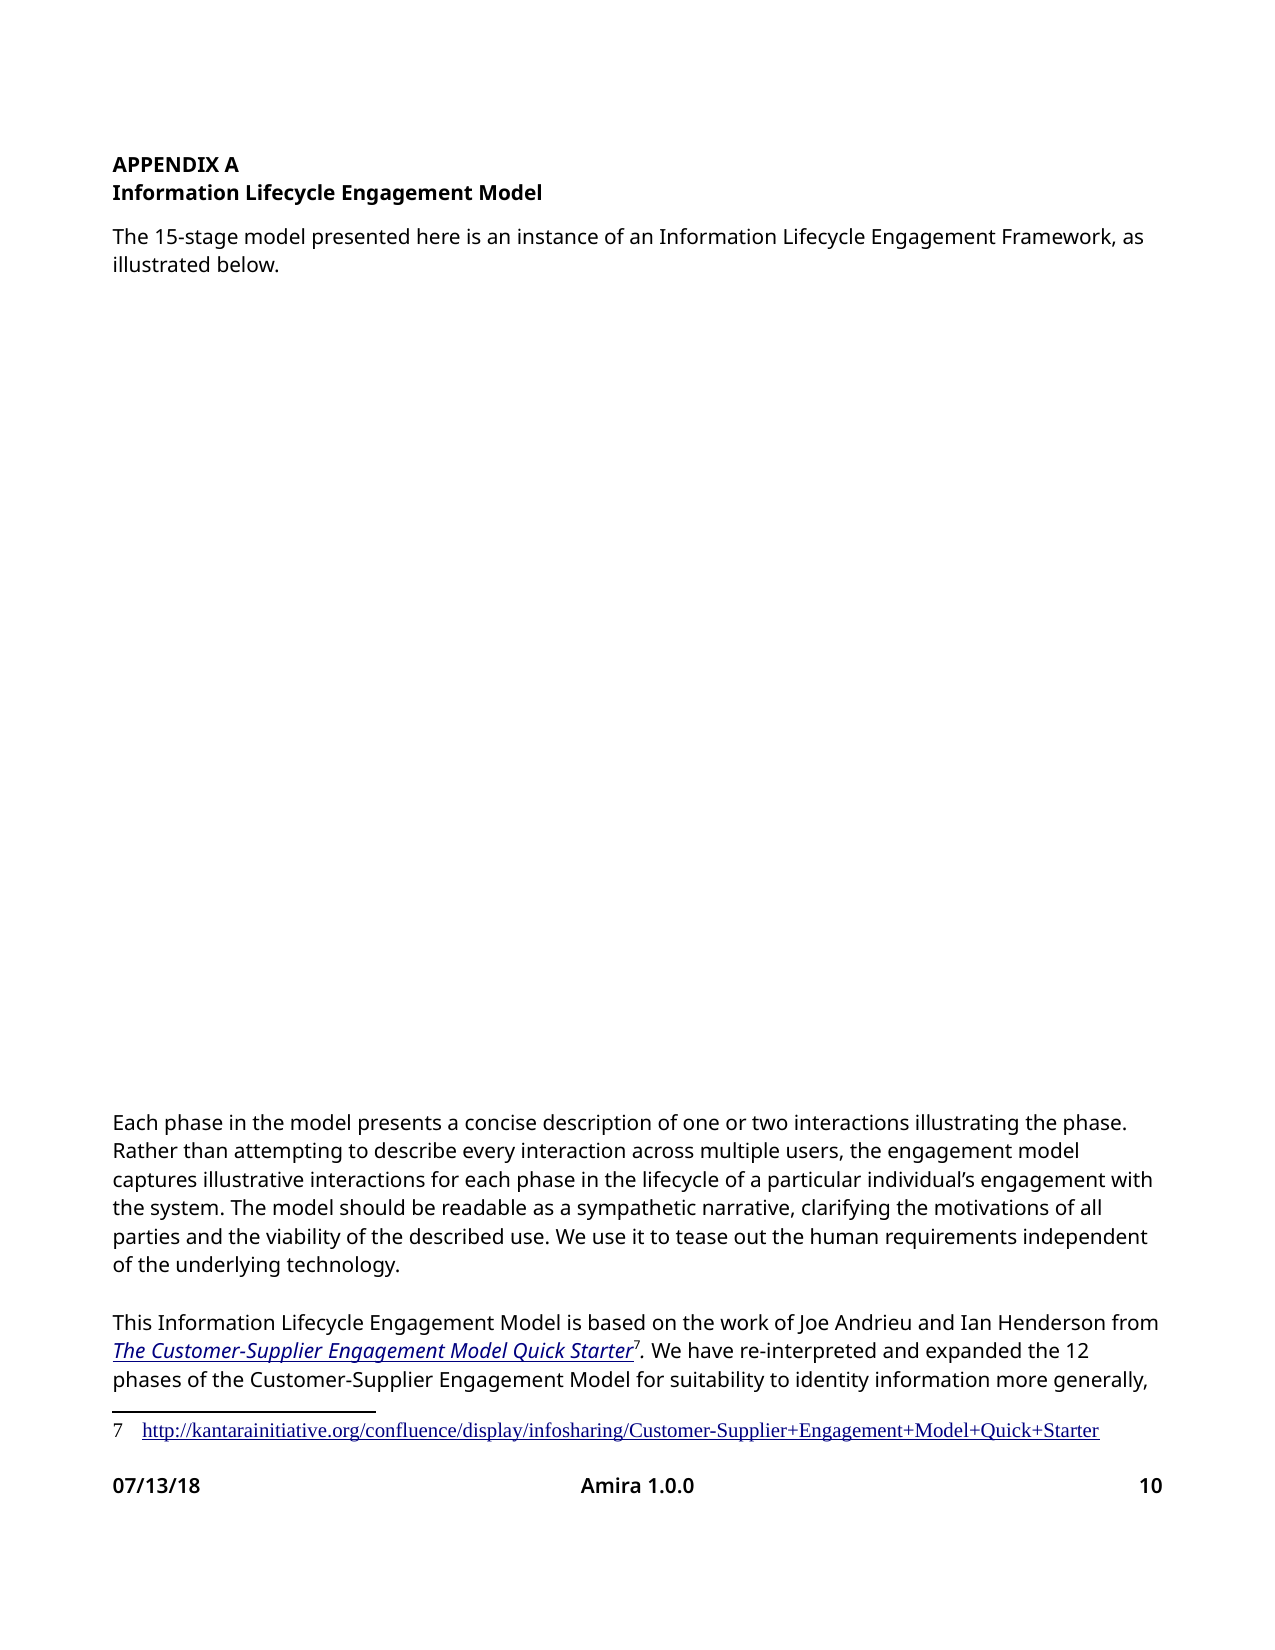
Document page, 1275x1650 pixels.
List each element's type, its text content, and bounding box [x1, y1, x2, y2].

subtitle Information Lifecycle Engagement Model [112, 178, 1162, 207]
text This Information Lifecycle Engagement Model is based on the work of Joe Andrieu and Ian Henderson from The Customer-Supplier Engagement Model Quick Starter. We have re-interpreted and expanded the 12 phases of the Customer-Supplier Engagement Model for suitability to identity information more generally, [112, 1308, 1162, 1393]
subtitle Appendix A [112, 150, 1162, 178]
text The 15-stage model presented here is an instance of an Information Lifecycle Engagement Framework, as illustrated below. [112, 222, 1162, 279]
text Each phase in the model presents a concise description of one or two interactions illustrating the phase. Rather than attempting to describe every interaction across multiple users, the engagement model captures illustrative interactions for each phase in the lifecycle of a particular individual’s engagement with the system. The model should be readable as a sympathetic narrative, clarifying the motivations of all parties and the viability of the described use. We use it to tease out the human requirements independent of the underlying technology. [112, 1108, 1162, 1279]
text http://kantarainitiative.org/confluence/display/infosharing/Customer-Supplier+Engagement+Model+Quick+Starter [112, 1418, 1162, 1442]
